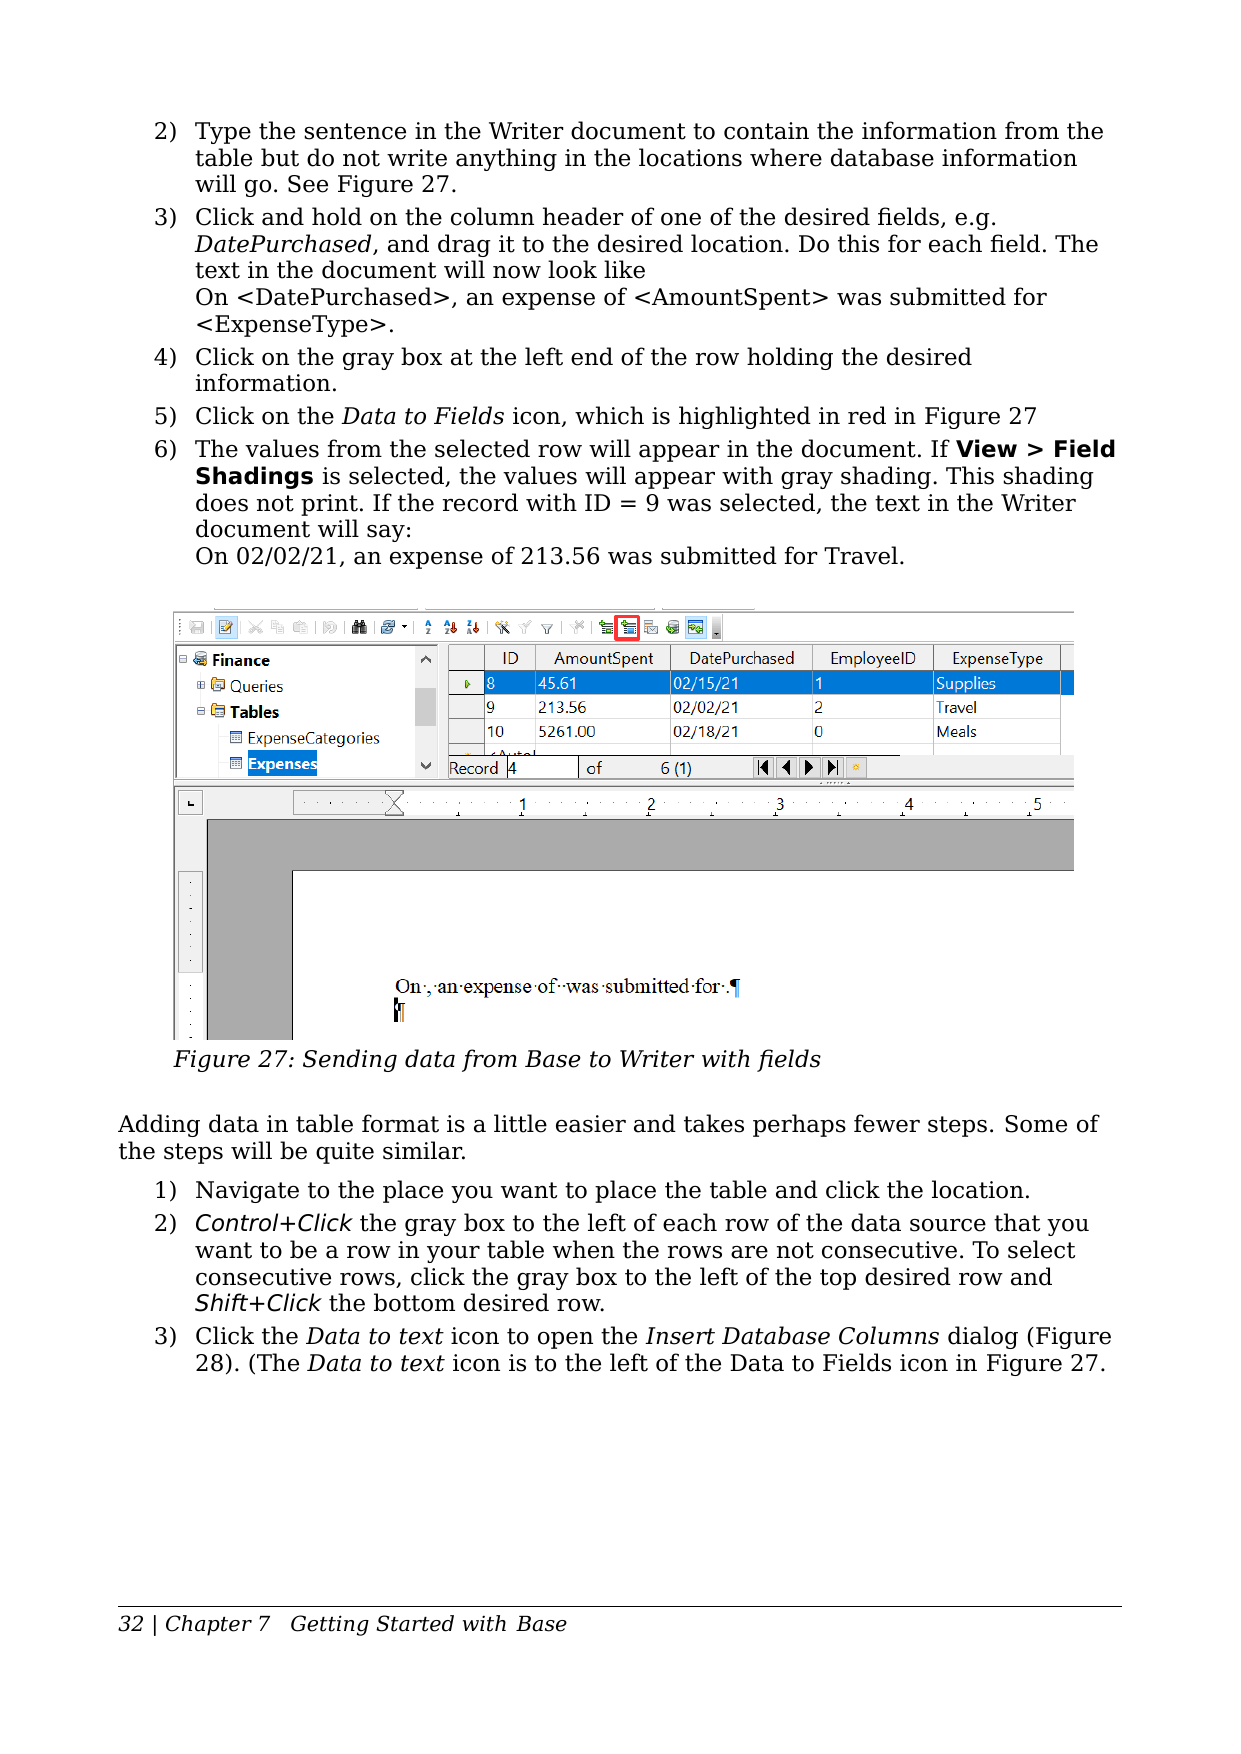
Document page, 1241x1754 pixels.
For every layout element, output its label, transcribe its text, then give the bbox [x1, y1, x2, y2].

list Type the sentence in the Writer document to contain the information from the table but do not write anything in the locations where database information will go. See Figure 27. [177, 118, 1122, 198]
list Navigate to the place you want to place the table and click the location. [177, 1177, 1122, 1204]
list Control+Click the gray box to the left of each row of the data source that you want to be a row in your table when the rows are not consecutive. To select consecutive rows, click the gray box to the left of the top desired row and Shift+Click the bottom desired row. [177, 1210, 1122, 1317]
list Click on the gray box at the left end of the row holding the desired information. [177, 344, 1122, 397]
picture [173, 608, 1074, 1040]
list Click on the Data to Fields icon, which is highlighted in red in Figure 27 [177, 403, 1122, 430]
list Click and hold on the column header of one of the desired fields, e.g. DatePurchased, and drag it to the desired location. Do this for each field. The text in the document will now look like On <DatePurchased>, an expense of <AmountSpent> was submitted for <ExpenseType>. [177, 204, 1122, 338]
list Click the Data to text icon to open the Insert Database Columns dialog (Figure 28). (The Data to text icon is to the left of the Data to Fields icon in Figure 27. [177, 1323, 1122, 1377]
list The values from the selected row will appear in the document. If View > Field Shadings is selected, the values will appear with gray shading. This shading does not print. If the record with ID = 9 was selected, the text in the Writer document will say: On 02/02/21, an expense of 213.56 was submitted for Travel. [177, 436, 1122, 570]
list Adding data in table format is a little easier and takes perhaps fewer steps. Some of the steps will be quite similar. [118, 1112, 1122, 1165]
text Figure 27: Sending data from Base to Writer with fields [174, 1046, 1074, 1072]
